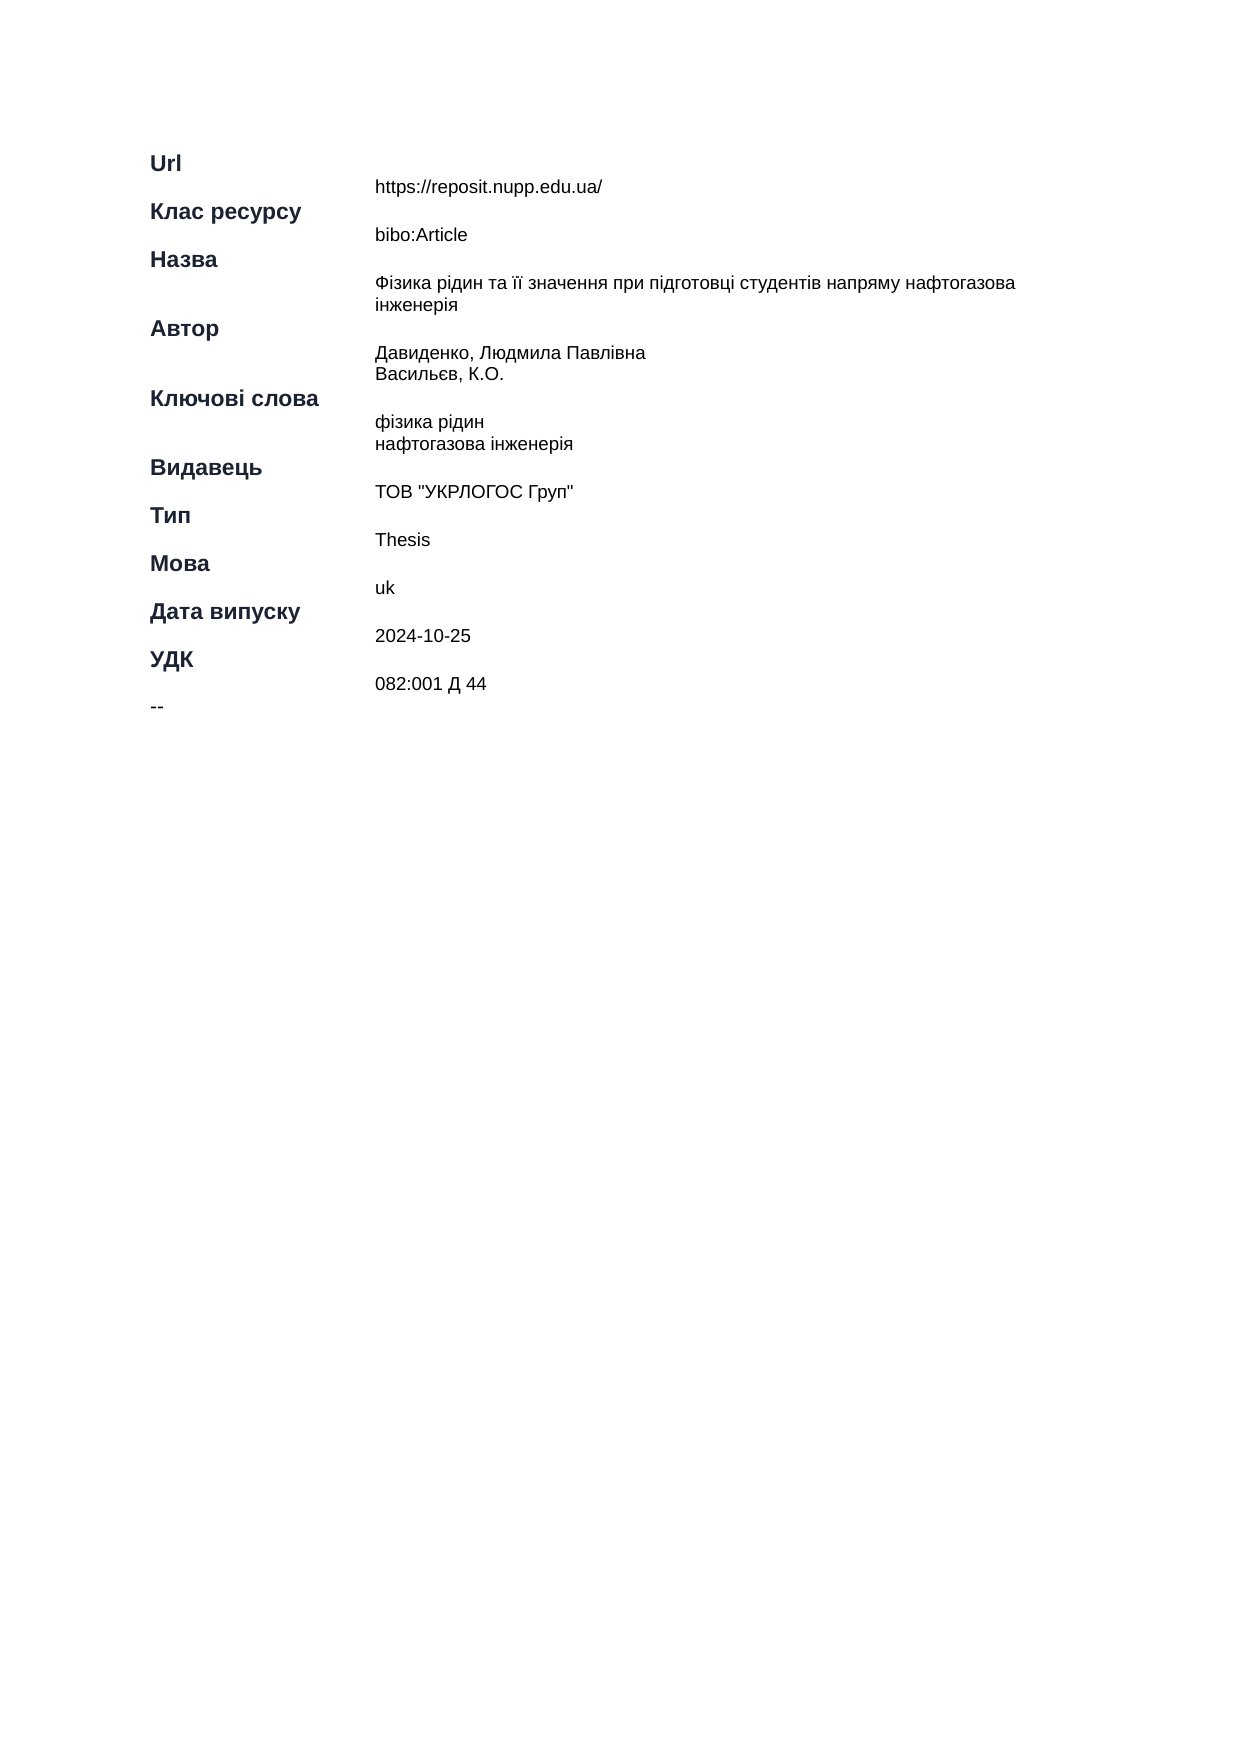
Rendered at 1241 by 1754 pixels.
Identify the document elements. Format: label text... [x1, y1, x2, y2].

text Ключові слова [150, 385, 1090, 411]
text нафтогазова інженерія [375, 433, 1090, 454]
text bibo:Article [375, 224, 1090, 246]
text фізика рідин [375, 411, 1090, 433]
text ТОВ "УКРЛОГОС Груп" [375, 481, 1090, 502]
text Видавець [150, 454, 1090, 481]
text УДК [150, 646, 1090, 672]
text Клас ресурсу [150, 198, 1090, 224]
text Мова [150, 550, 1090, 576]
text Фізика рідин та її значення при підготовці студентів напряму нафтогазова інженерія [375, 272, 1090, 315]
text https://reposit.nupp.edu.ua/ [375, 176, 1090, 198]
text Назва [150, 246, 1090, 272]
text Дата випуску [150, 598, 1090, 624]
text Тип [150, 502, 1090, 528]
text Url [150, 150, 1090, 176]
text Автор [150, 315, 1090, 342]
text uk [375, 576, 1090, 598]
text 2024-10-25 [375, 624, 1090, 646]
text Thesis [375, 528, 1090, 550]
text -- [150, 694, 1090, 718]
text Васильєв, К.О. [375, 363, 1090, 385]
text 082:001 Д 44 [375, 672, 1090, 694]
text Давиденко, Людмила Павлівна [375, 342, 1090, 363]
